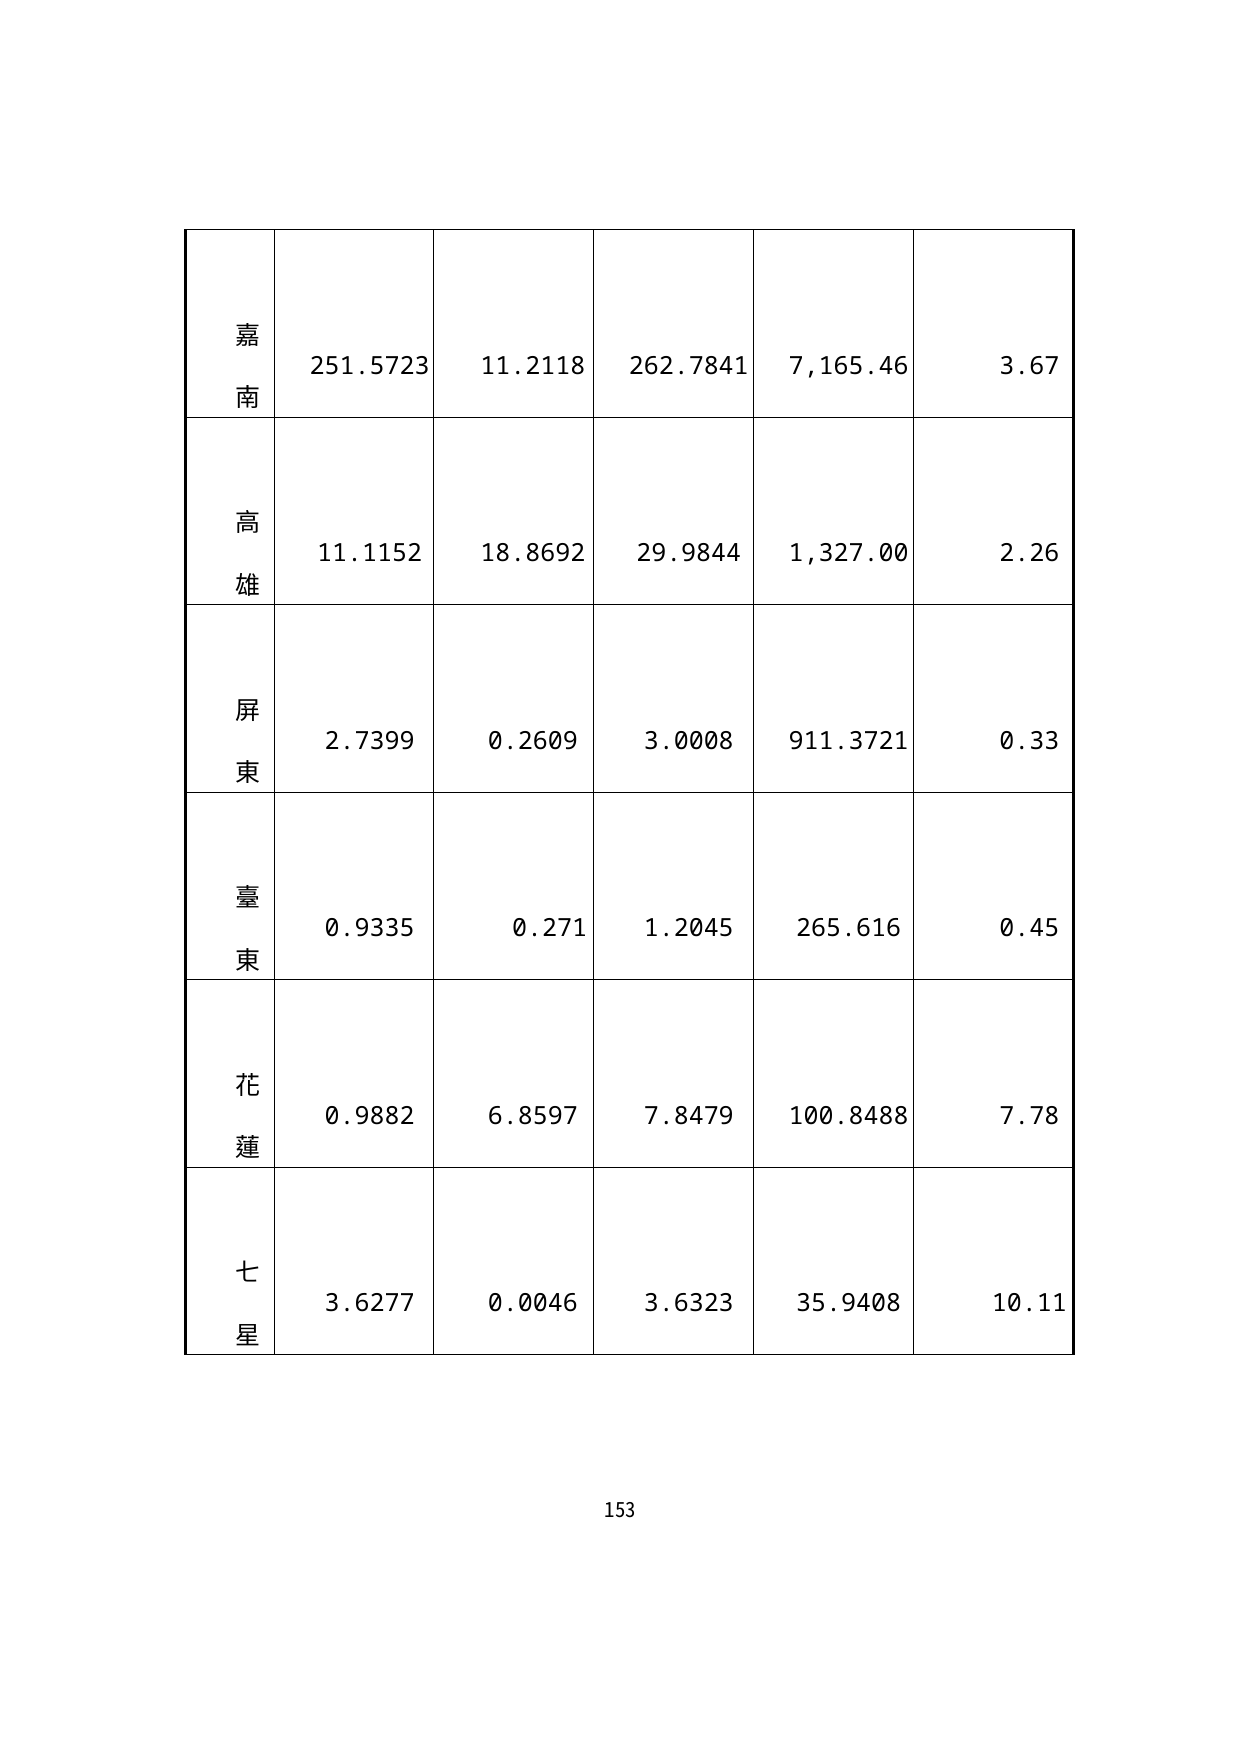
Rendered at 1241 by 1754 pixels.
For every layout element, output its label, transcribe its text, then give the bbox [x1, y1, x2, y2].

table_cell 0.2609 [434, 605, 593, 792]
table_cell 花蓮 [187, 980, 274, 1167]
table_cell 7.8479 [594, 980, 753, 1167]
table_cell 911.3721 [754, 605, 913, 792]
table_cell 0.271 [434, 793, 593, 979]
table_cell 0.45 [914, 793, 1072, 979]
table_cell 高雄 [187, 418, 274, 604]
table_cell 3.67 [914, 230, 1072, 417]
table_cell 臺東 [187, 793, 274, 979]
table_cell 265.616 [754, 793, 913, 979]
table_cell 3.0008 [594, 605, 753, 792]
table_cell 11.1152 [275, 418, 433, 604]
table_cell 0.9882 [275, 980, 433, 1167]
table_cell 2.26 [914, 418, 1072, 604]
table_cell 1.2045 [594, 793, 753, 979]
table_cell 屏東 [187, 605, 274, 792]
table_cell 嘉南 [187, 230, 274, 417]
table_cell 251.5723 [275, 230, 433, 417]
table_cell 3.6323 [594, 1168, 753, 1354]
table_cell 10.11 [914, 1168, 1072, 1354]
table_cell 0.33 [914, 605, 1072, 792]
table_cell 七星 [187, 1168, 274, 1354]
table_cell 29.9844 [594, 418, 753, 604]
table_cell 0.0046 [434, 1168, 593, 1354]
table_cell 35.9408 [754, 1168, 913, 1354]
table_cell 1,327.00 [754, 418, 913, 604]
table_cell 262.7841 [594, 230, 753, 417]
table_cell 11.2118 [434, 230, 593, 417]
table_cell 18.8692 [434, 418, 593, 604]
table_cell 3.6277 [275, 1168, 433, 1354]
table_cell 100.8488 [754, 980, 913, 1167]
table_cell 7.78 [914, 980, 1072, 1167]
table_cell 0.9335 [275, 793, 433, 979]
table_cell 2.7399 [275, 605, 433, 792]
table_cell 7,165.46 [754, 230, 913, 417]
table_cell 6.8597 [434, 980, 593, 1167]
